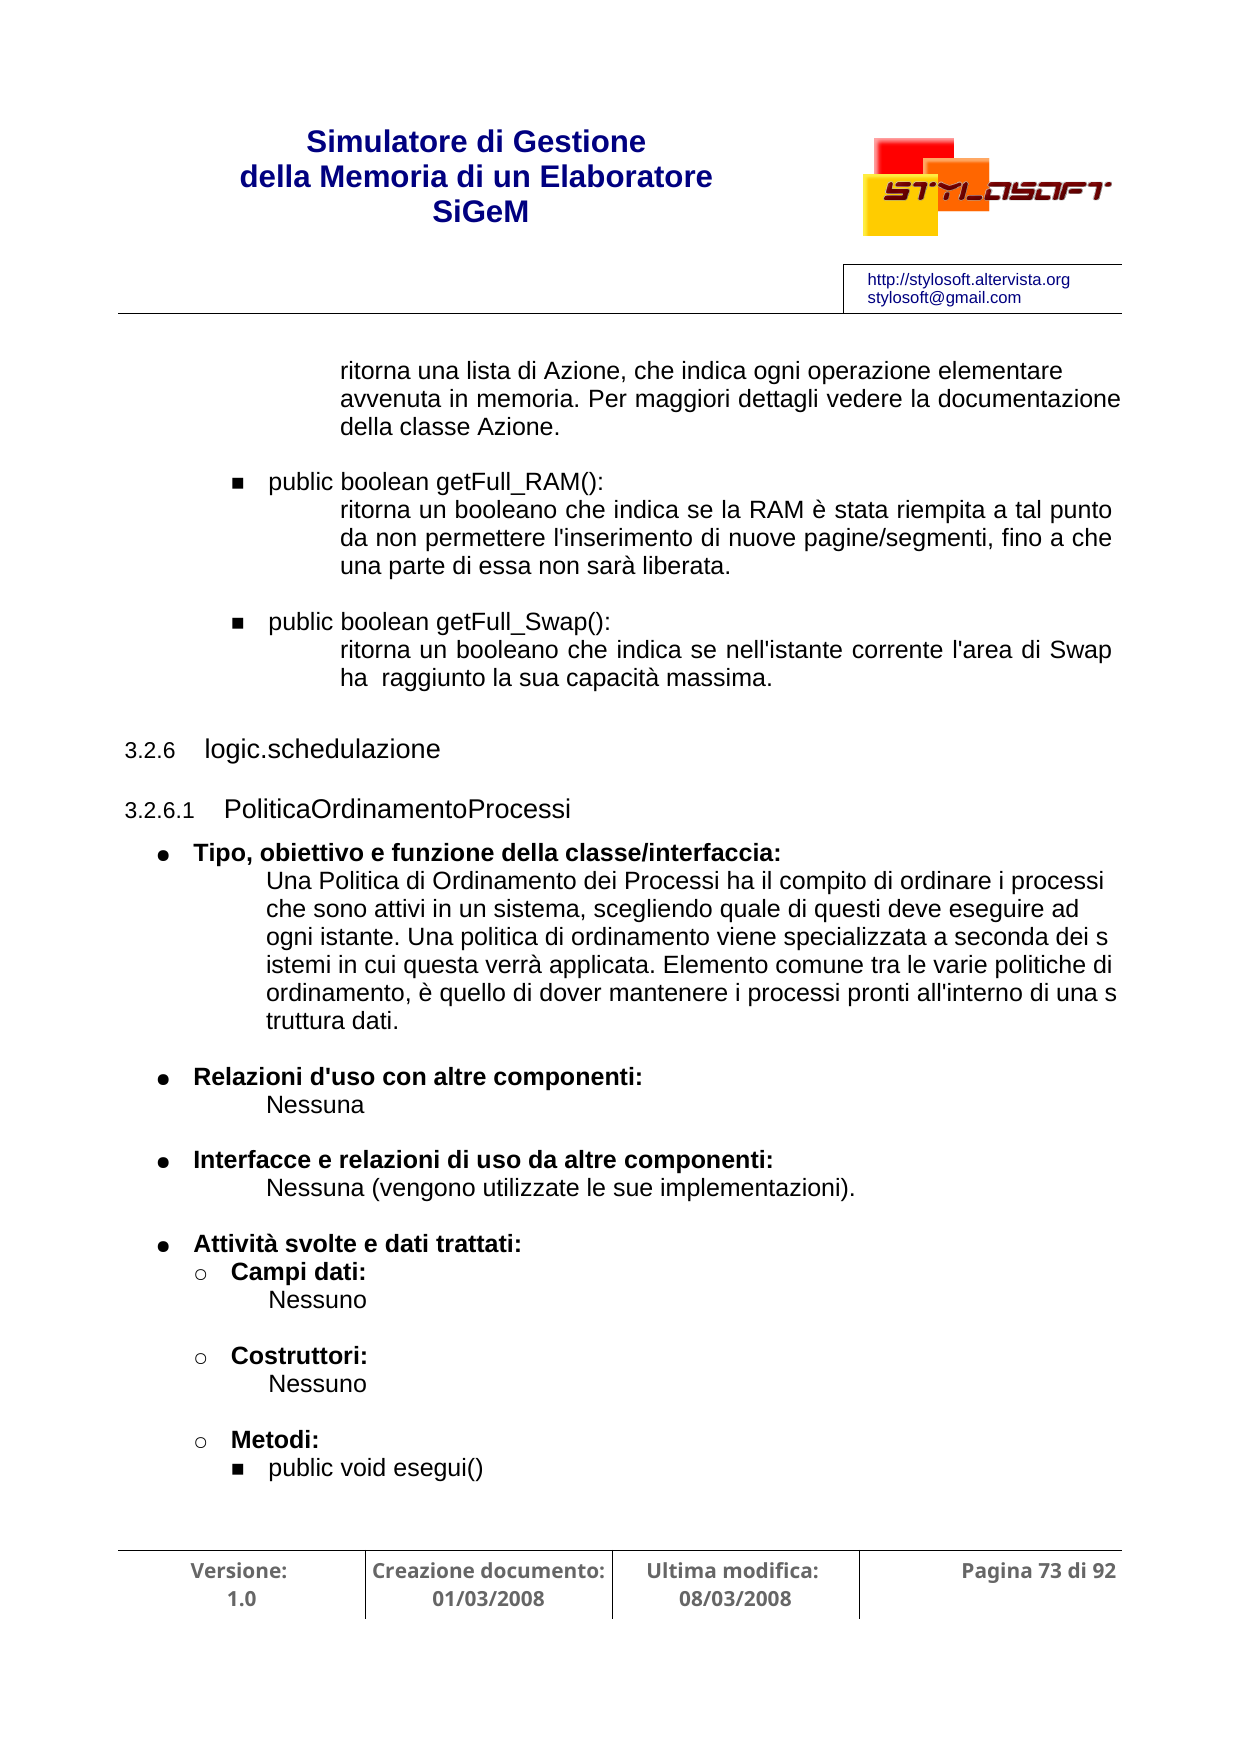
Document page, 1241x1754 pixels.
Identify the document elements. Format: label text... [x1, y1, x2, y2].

list Metodi: [193, 1426, 1122, 1453]
list public boolean getFull_Swap(): [231, 608, 1122, 636]
text ritorna un booleano che indica se la RAM è stata riempita a tal punto da non permettere l'inserimento di nuove pagine/segmenti, fino a che una parte di essa non sarà liberata. [118, 496, 1122, 580]
subtitle logic.schedulazione [118, 734, 1122, 764]
text ritorna una lista di Azione, che indica ogni operazione elementare avvenuta in memoria. Per maggiori dettagli vedere la documentazione della classe Azione. [118, 357, 1122, 440]
subtitle PoliticaOrdinamentoProcessi [118, 794, 1122, 824]
list Nessuna [156, 1091, 1122, 1118]
list Nessuno [231, 1286, 1122, 1314]
text ritorna un booleano che indica se nell'istante corrente l'area di Swap ha raggiunto la sua capacità massima. [118, 636, 1122, 692]
list Tipo, obiettivo e funzione della classe/interfaccia: [156, 839, 1122, 867]
list Una Politica di Ordinamento dei Processi ha il compito di ordinare i processi che sono attivi in un sistema, scegliendo quale di questi deve eseguire ad ogni istante. Una politica di ordinamento viene specializzata a seconda dei s istemi in cui questa verrà applicata. Elemento comune tra le varie politiche di ordinamento, è quello di dover mantenere i processi pronti all'interno di una s truttura dati. [156, 867, 1122, 1035]
list Campi dati: [193, 1258, 1122, 1286]
list public void esegui() [231, 1453, 1122, 1481]
list Attività svolte e dati trattati: [156, 1230, 1122, 1258]
list Nessuno [231, 1370, 1122, 1398]
picture [848, 123, 1117, 247]
list Costruttori: [193, 1342, 1122, 1370]
list Nessuna (vengono utilizzate le sue implementazioni). [156, 1174, 1122, 1202]
list public boolean getFull_RAM(): [231, 468, 1122, 496]
list Interfacce e relazioni di uso da altre componenti: [156, 1146, 1122, 1174]
list Relazioni d'uso con altre componenti: [156, 1063, 1122, 1091]
